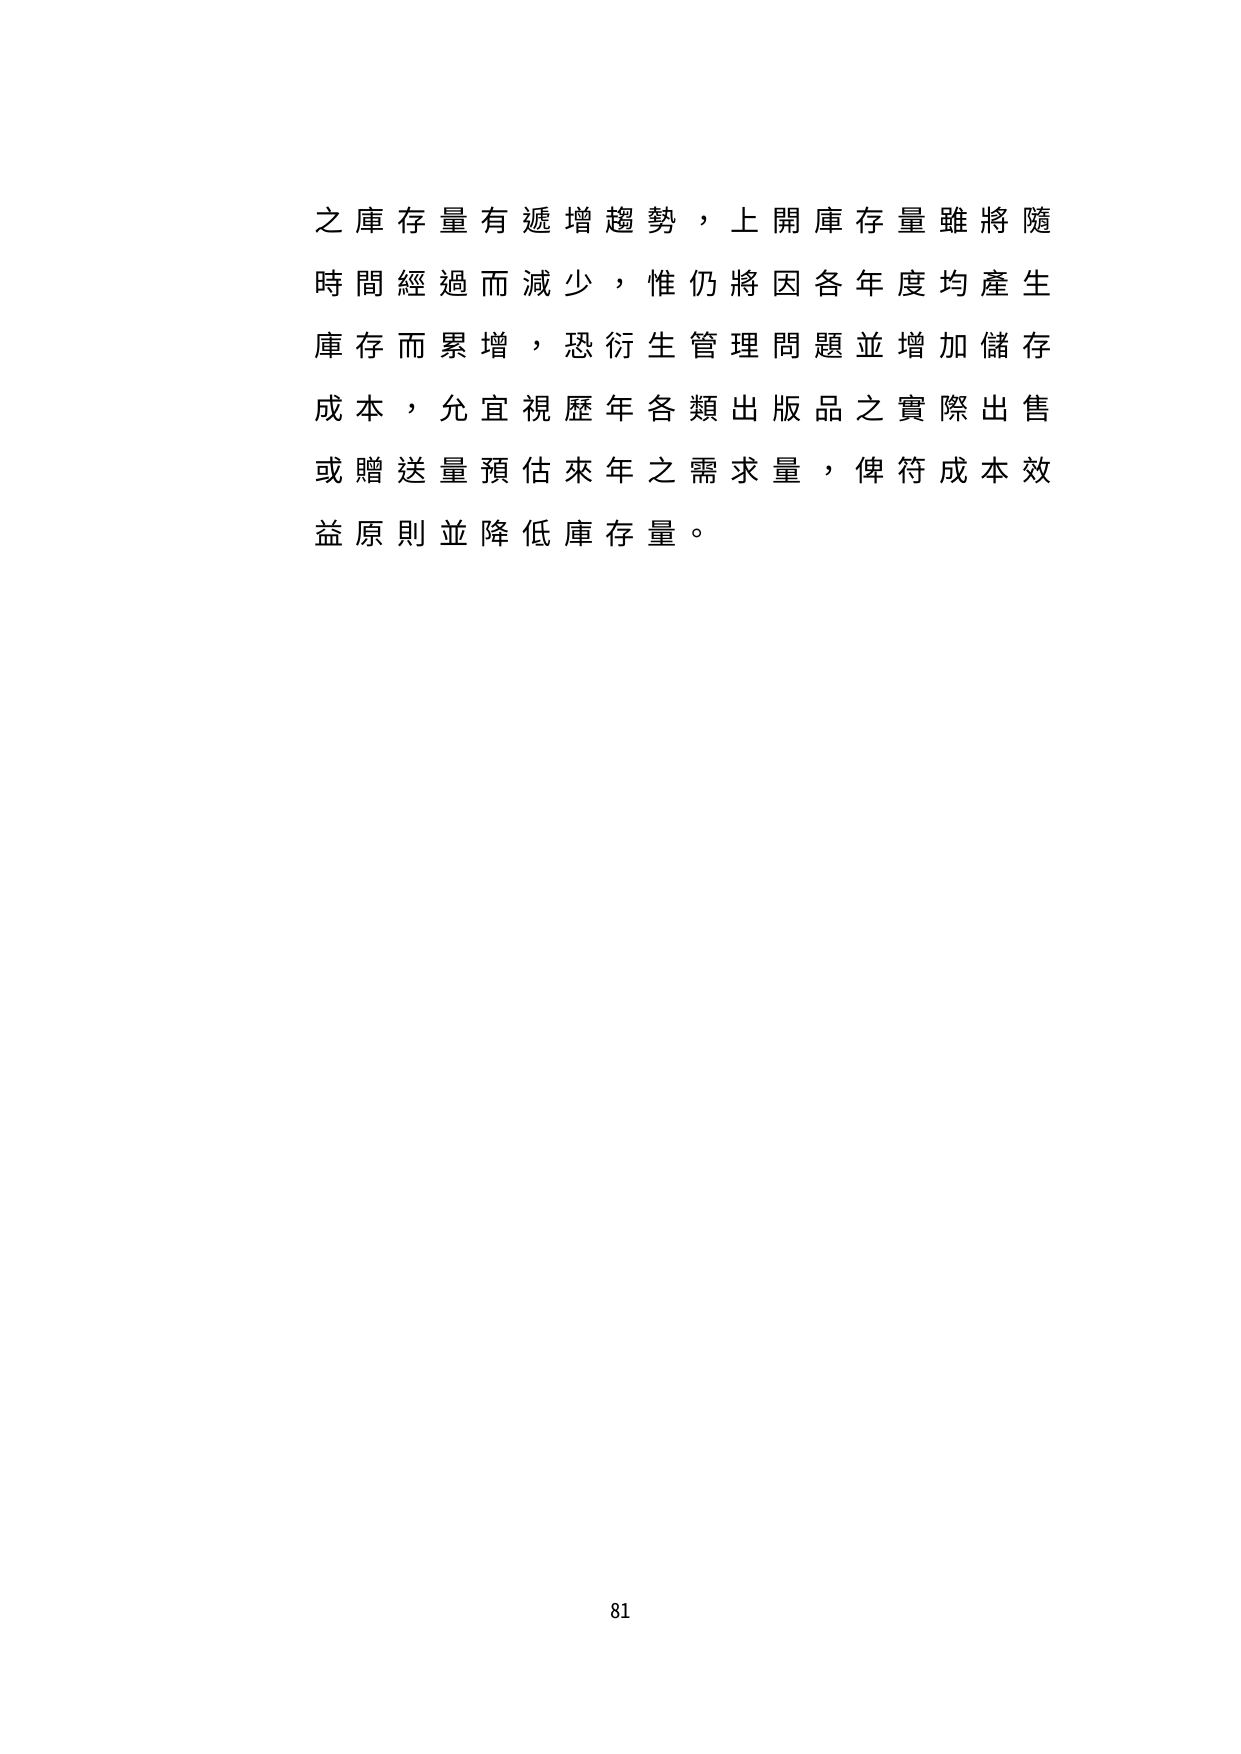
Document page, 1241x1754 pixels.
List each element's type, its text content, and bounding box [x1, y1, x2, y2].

text 之庫存量有遞增趨勢，上開庫存量雖將隨時間經過而減少，惟仍將因各年度均產生庫存而累增，恐衍生管理問題並增加儲存成本，允宜視歷年各類出版品之實際出售或贈送量預估來年之需求量，俾符成本效益原則並降低庫存量。 [271, 177, 1058, 552]
